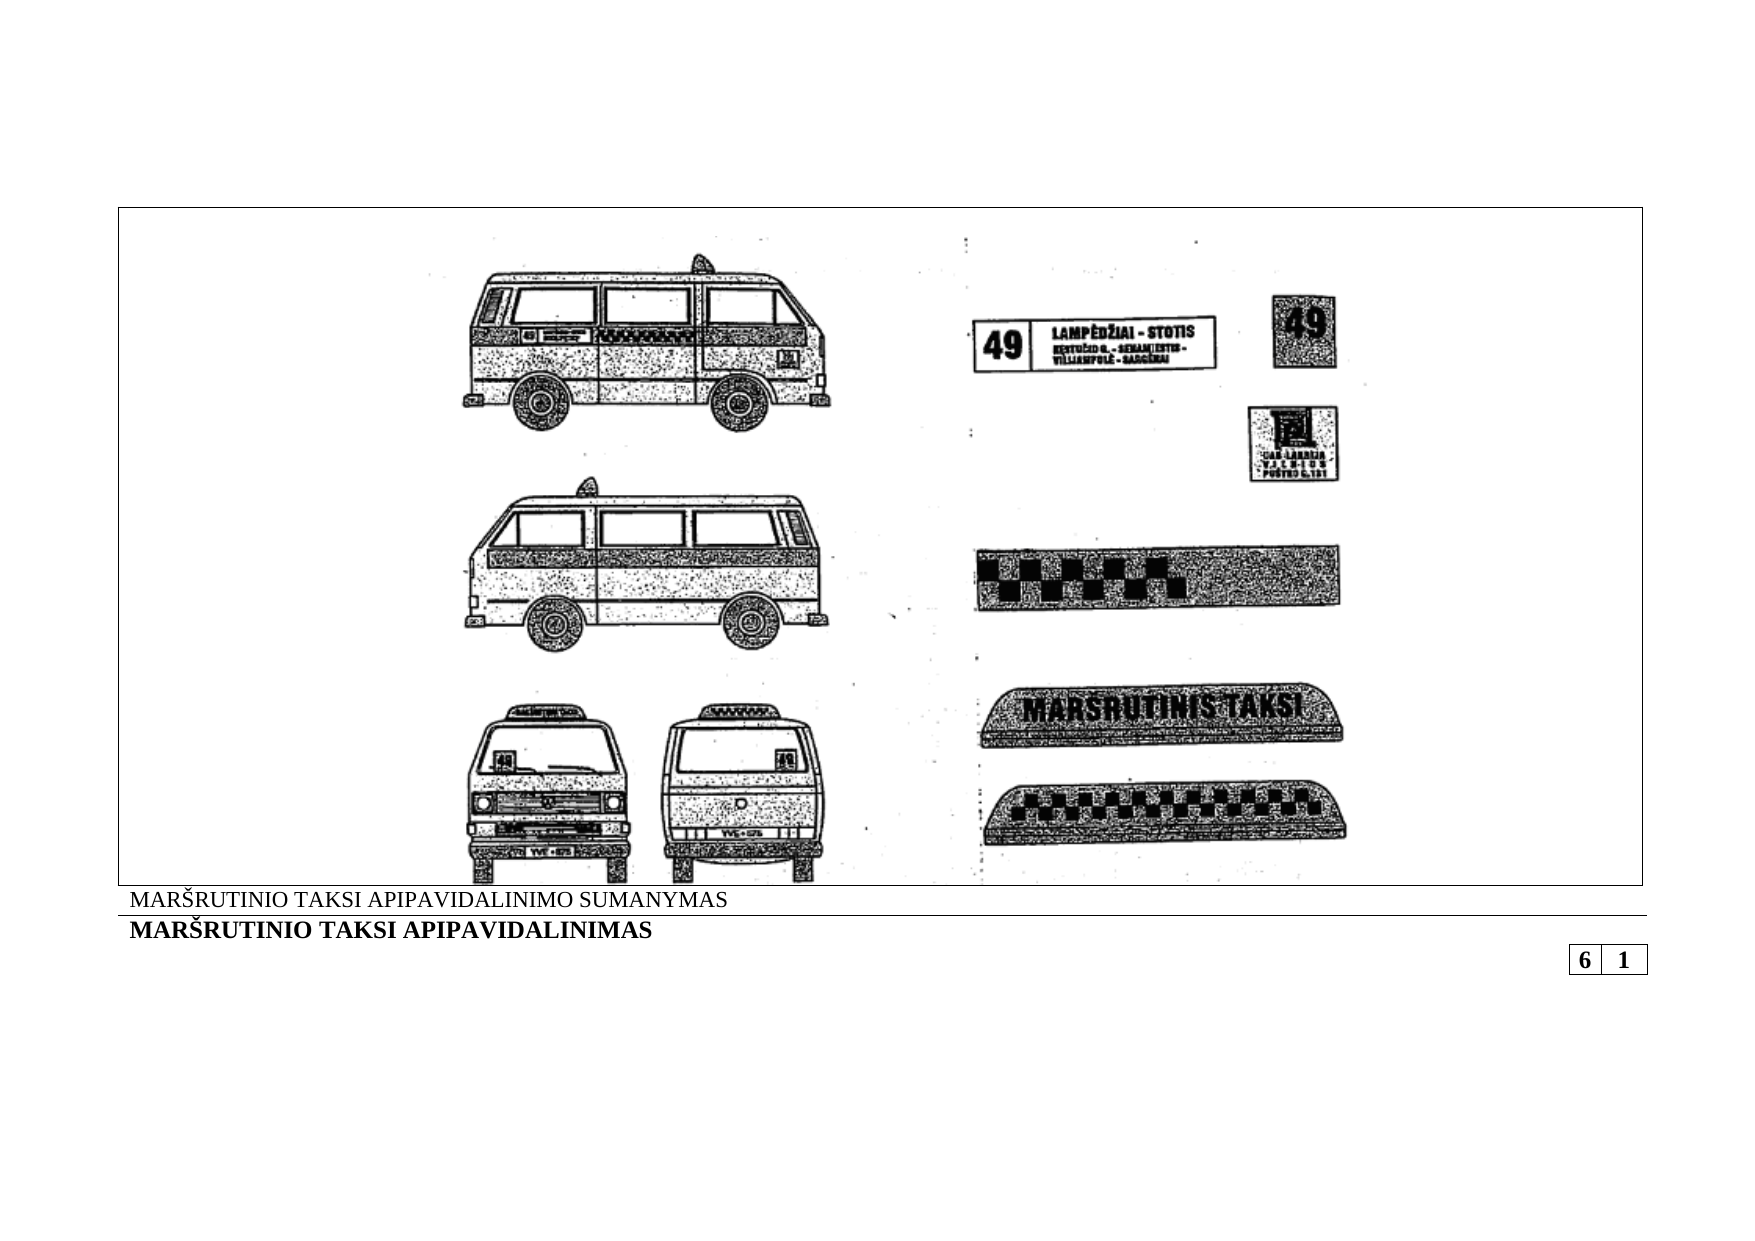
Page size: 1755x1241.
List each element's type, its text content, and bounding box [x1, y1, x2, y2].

table_header [119, 208, 1642, 885]
table_cell MARŠRUTINIO TAKSI APIPAVIDALINIMAS [118, 916, 1570, 974]
table_cell 6 [1570, 945, 1601, 974]
table_cell [1570, 916, 1601, 944]
table_cell [1601, 916, 1647, 944]
table_cell [1642, 885, 1647, 914]
table_cell 1 [1602, 945, 1647, 974]
table_header [1643, 207, 1647, 885]
table_cell MARŠRUTINIO TAKSI APIPAVIDALINIMO SUMANYMAS [118, 886, 1642, 914]
